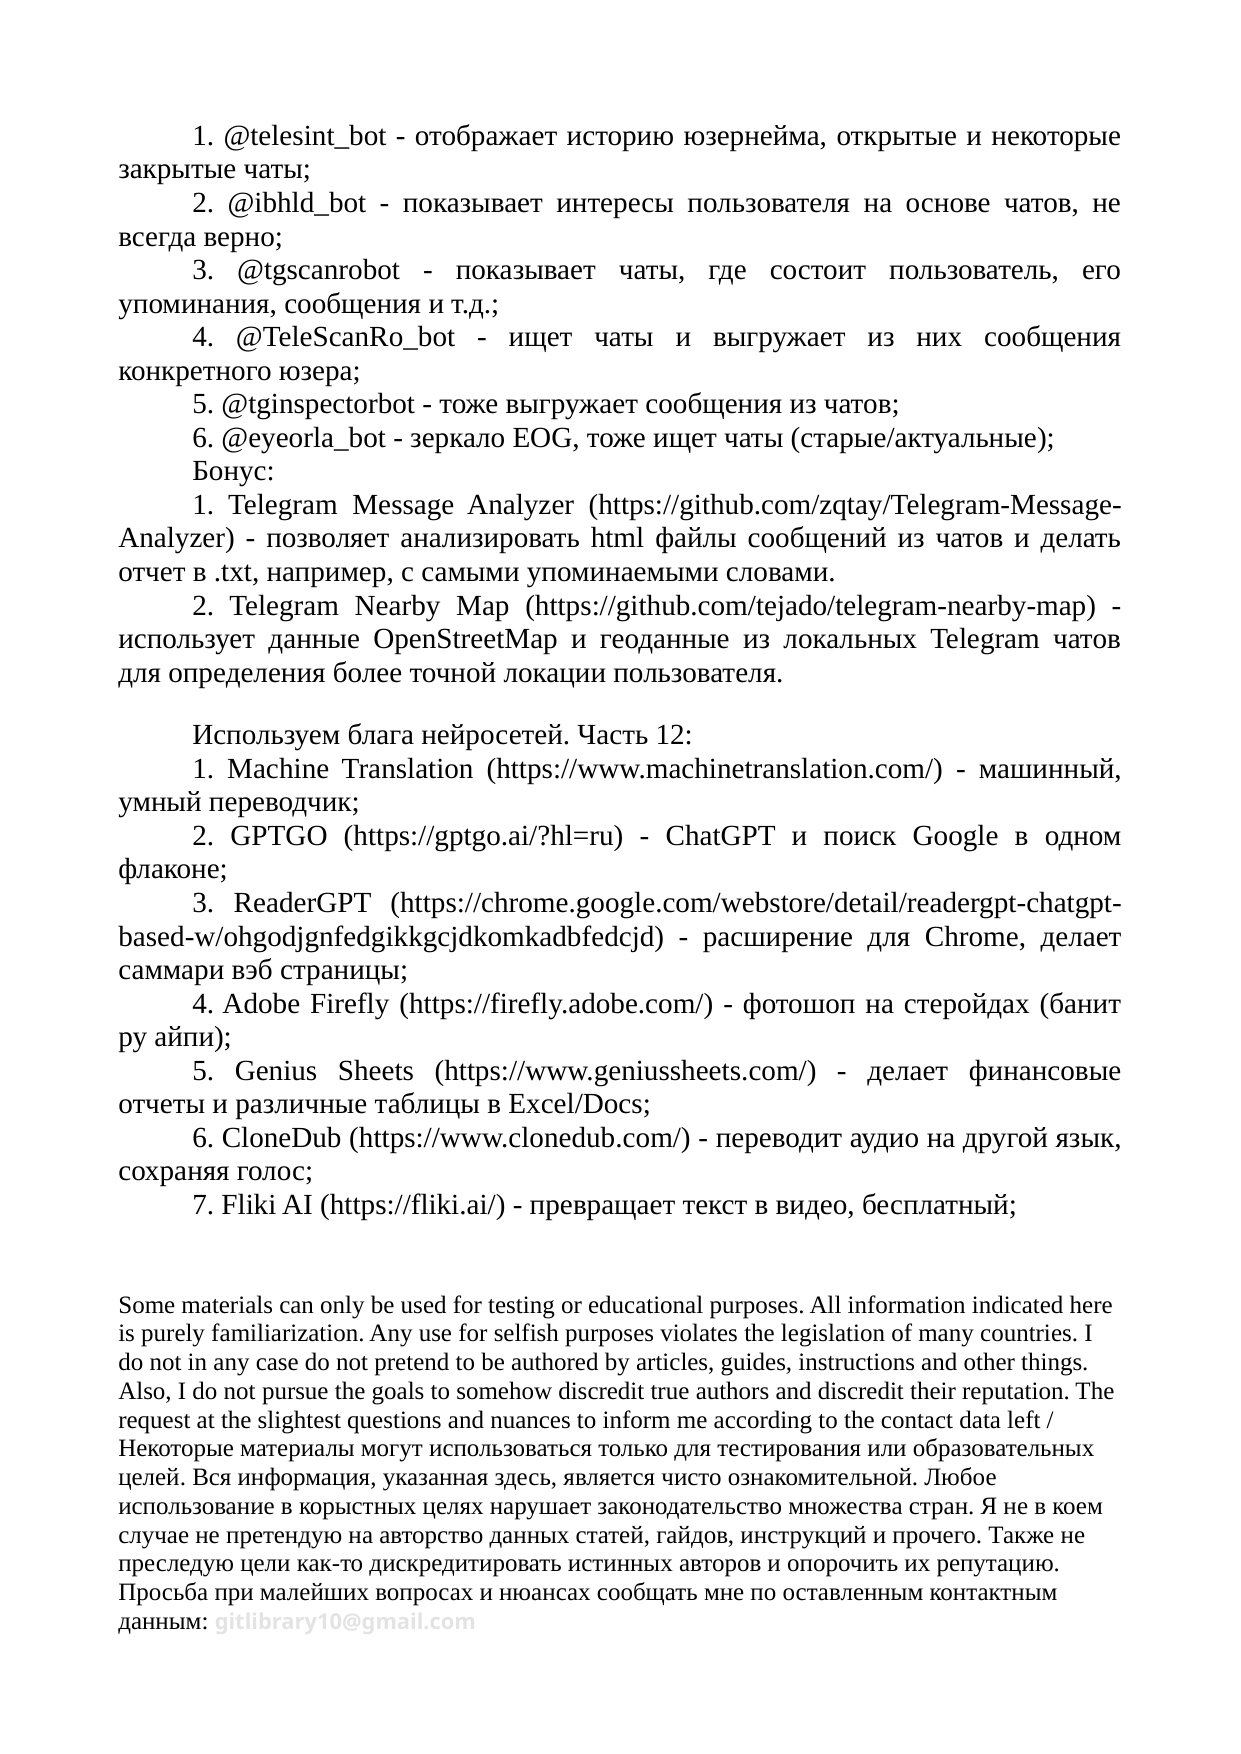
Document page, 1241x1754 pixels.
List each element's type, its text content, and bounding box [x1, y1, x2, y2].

text 4. Adobe Firefly (https://firefly.adobe.com/) - фотошоп на стеройдах (банит ру айпи); [118, 986, 1122, 1053]
text 5. @tginspectorbot - тоже выгружает сообщения из чатов; [118, 386, 1122, 420]
text 3. ReaderGPT (https://chrome.google.com/webstore/detail/readergpt-chatgpt-based-w/ohgodjgnfedgikkgcjdkomkadbfedcjd) - расширение для Сhrome, делает саммари вэб страницы; [118, 885, 1122, 986]
text 2. GPTGO (https://gptgo.ai/?hl=ru) - ChatGPT и поиск Google в одном флаконе; [118, 818, 1122, 885]
text 7. Fliki AI (https://fliki.ai/) - превращает текст в видео, бесплатный; [118, 1187, 1122, 1221]
text 2. @ibhld_bot - показывает интересы пользователя на основе чатов, не всегда верно; [118, 185, 1122, 252]
text Бонус: [118, 453, 1122, 487]
text 1. Machine Translation (https://www.machinetranslation.com/) - машинный, умный переводчик; [118, 751, 1122, 818]
text 6. @eyeorla_bot - зеркало EOG, тоже ищет чаты (старые/актуальные); [118, 420, 1122, 453]
text Используем блага нейросетей. Часть 12: [118, 717, 1122, 751]
text 2. Telegram Nearby Map (https://github.com/tejado/telegram-nearby-map) - использует данные OpenStreetMap и геоданные из локальных Telegram чатов для определения более точной локации пользователя. [118, 588, 1122, 688]
text 3. @tgscanrobot - показывает чаты, где состоит пользователь, его упоминания, сообщения и т.д.; [118, 252, 1122, 319]
text 5. Genius Sheets (https://www.geniussheets.com/) - делает финансовые отчеты и различные таблицы в Excel/Docs; [118, 1053, 1122, 1120]
text 1. @telesint_bot - отображает историю юзернейма, открытые и некоторые закрытые чаты; [118, 118, 1122, 185]
text 1. Telegram Message Analyzer (https://github.com/zqtay/Telegram-Message-Analyzer) - позволяет анализировать html файлы сообщений из чатов и делать отчет в .txt, например, с самыми упоминаемыми словами. [118, 487, 1122, 588]
text 6. CloneDub (https://www.clonedub.com/) - переводит аудио на другой язык, сохраняя голос; [118, 1120, 1122, 1187]
text 4. @TeleScanRo_bot - ищет чаты и выгружает из них сообщения конкретного юзера; [118, 319, 1122, 386]
